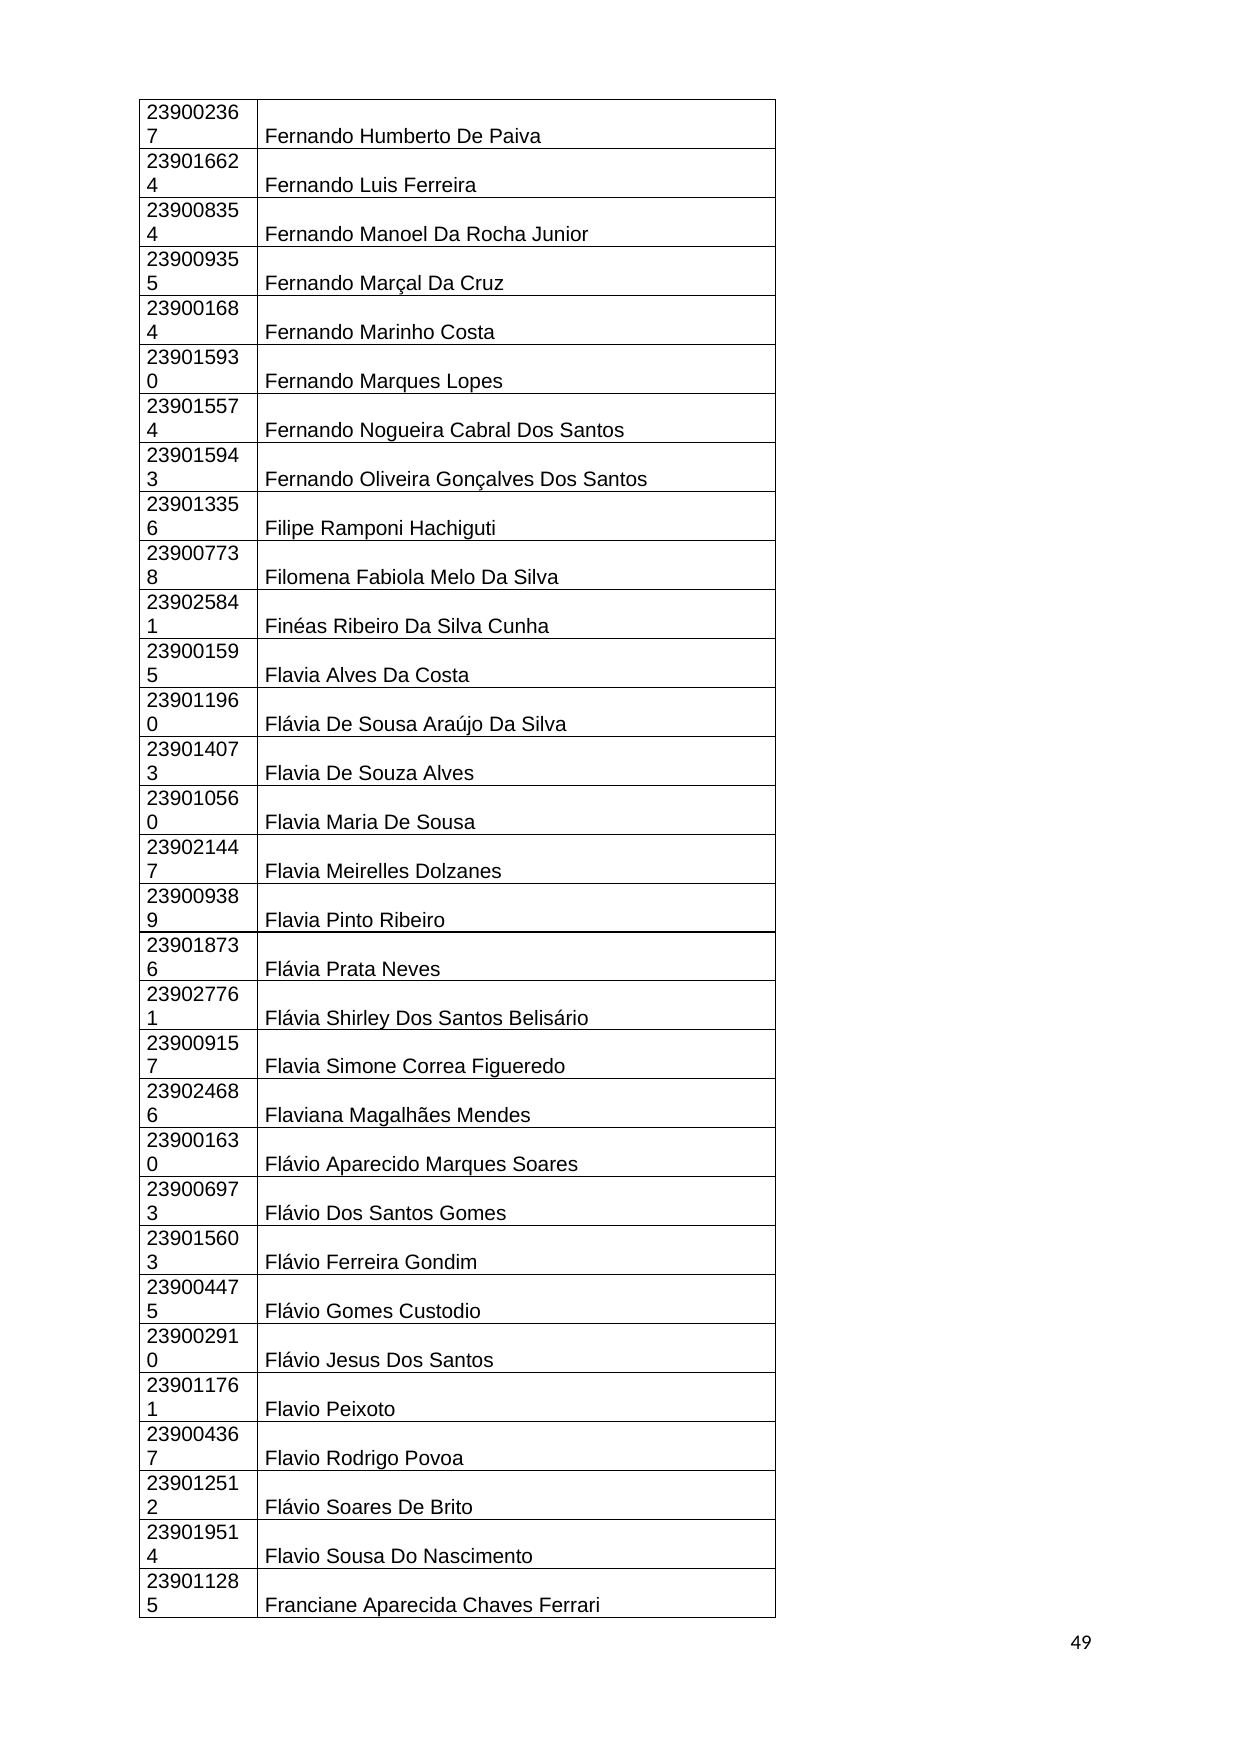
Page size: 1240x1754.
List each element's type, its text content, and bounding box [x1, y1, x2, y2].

table_cell 239019514 [140, 1520, 257, 1568]
table_cell 239015943 [140, 443, 257, 491]
table_cell Flávio Soares De Brito [258, 1471, 775, 1519]
table_cell 239001630 [140, 1128, 257, 1176]
table_cell Flavia Meirelles Dolzanes [258, 835, 775, 882]
table_cell 239016624 [140, 149, 257, 197]
table_cell 239001684 [140, 296, 257, 344]
table_cell Flaviana Magalhães Mendes [258, 1079, 775, 1127]
table_cell Filipe Ramponi Hachiguti [258, 492, 775, 540]
table_cell 239025841 [140, 590, 257, 638]
table_cell 239027761 [140, 981, 257, 1029]
table_cell 239009157 [140, 1030, 257, 1078]
table_cell 239014073 [140, 737, 257, 784]
table_cell 239002910 [140, 1324, 257, 1372]
table_cell Flavio Rodrigo Povoa [258, 1422, 775, 1470]
table_cell 239006973 [140, 1177, 257, 1225]
table_cell Flávio Aparecido Marques Soares [258, 1128, 775, 1176]
table_cell 239018736 [140, 933, 257, 980]
table_cell Filomena Fabiola Melo Da Silva [258, 541, 775, 589]
table_cell 239011960 [140, 688, 257, 736]
table_cell 239012512 [140, 1471, 257, 1519]
table_cell Fernando Nogueira Cabral Dos Santos [258, 394, 775, 442]
table_cell Fernando Marçal Da Cruz [258, 247, 775, 295]
table_cell Flavia Simone Correa Figueredo [258, 1030, 775, 1078]
table_cell 239010560 [140, 786, 257, 833]
table_cell Fernando Marinho Costa [258, 296, 775, 344]
table_cell Flavia Alves Da Costa [258, 639, 775, 687]
table_cell Flávio Ferreira Gondim [258, 1226, 775, 1274]
table_cell Flavia Maria De Sousa [258, 786, 775, 833]
table_cell 239004475 [140, 1275, 257, 1323]
table_cell 239015930 [140, 345, 257, 393]
table_cell Flavio Sousa Do Nascimento [258, 1520, 775, 1568]
table_cell Flávia De Sousa Araújo Da Silva [258, 688, 775, 736]
table_cell Flávia Prata Neves [258, 933, 775, 980]
table_cell 239002367 [140, 100, 257, 148]
table_cell Flávia Shirley Dos Santos Belisário [258, 981, 775, 1029]
table_cell Fernando Luis Ferreira [258, 149, 775, 197]
table_cell Fernando Humberto De Paiva [258, 100, 775, 148]
table_cell Flávio Jesus Dos Santos [258, 1324, 775, 1372]
table_cell 239021447 [140, 835, 257, 882]
table_cell Flávio Gomes Custodio [258, 1275, 775, 1323]
table_cell 239007738 [140, 541, 257, 589]
table_cell Franciane Aparecida Chaves Ferrari [258, 1569, 775, 1617]
table_cell Finéas Ribeiro Da Silva Cunha [258, 590, 775, 638]
table_cell 239015574 [140, 394, 257, 442]
table_cell 239013356 [140, 492, 257, 540]
table_cell Fernando Oliveira Gonçalves Dos Santos [258, 443, 775, 491]
table_cell 239004367 [140, 1422, 257, 1470]
table_cell 239015603 [140, 1226, 257, 1274]
table_cell Flavia Pinto Ribeiro [258, 884, 775, 931]
table_cell 239001595 [140, 639, 257, 687]
table_cell Flavio Peixoto [258, 1373, 775, 1421]
table_cell 239008354 [140, 198, 257, 246]
table_cell Flávio Dos Santos Gomes [258, 1177, 775, 1225]
table_cell 239011285 [140, 1569, 257, 1617]
table_cell 239011761 [140, 1373, 257, 1421]
table_cell 239024686 [140, 1079, 257, 1127]
table_cell Flavia De Souza Alves [258, 737, 775, 784]
table_cell 239009355 [140, 247, 257, 295]
table_cell 239009389 [140, 884, 257, 931]
table_cell Fernando Manoel Da Rocha Junior [258, 198, 775, 246]
table_cell Fernando Marques Lopes [258, 345, 775, 393]
